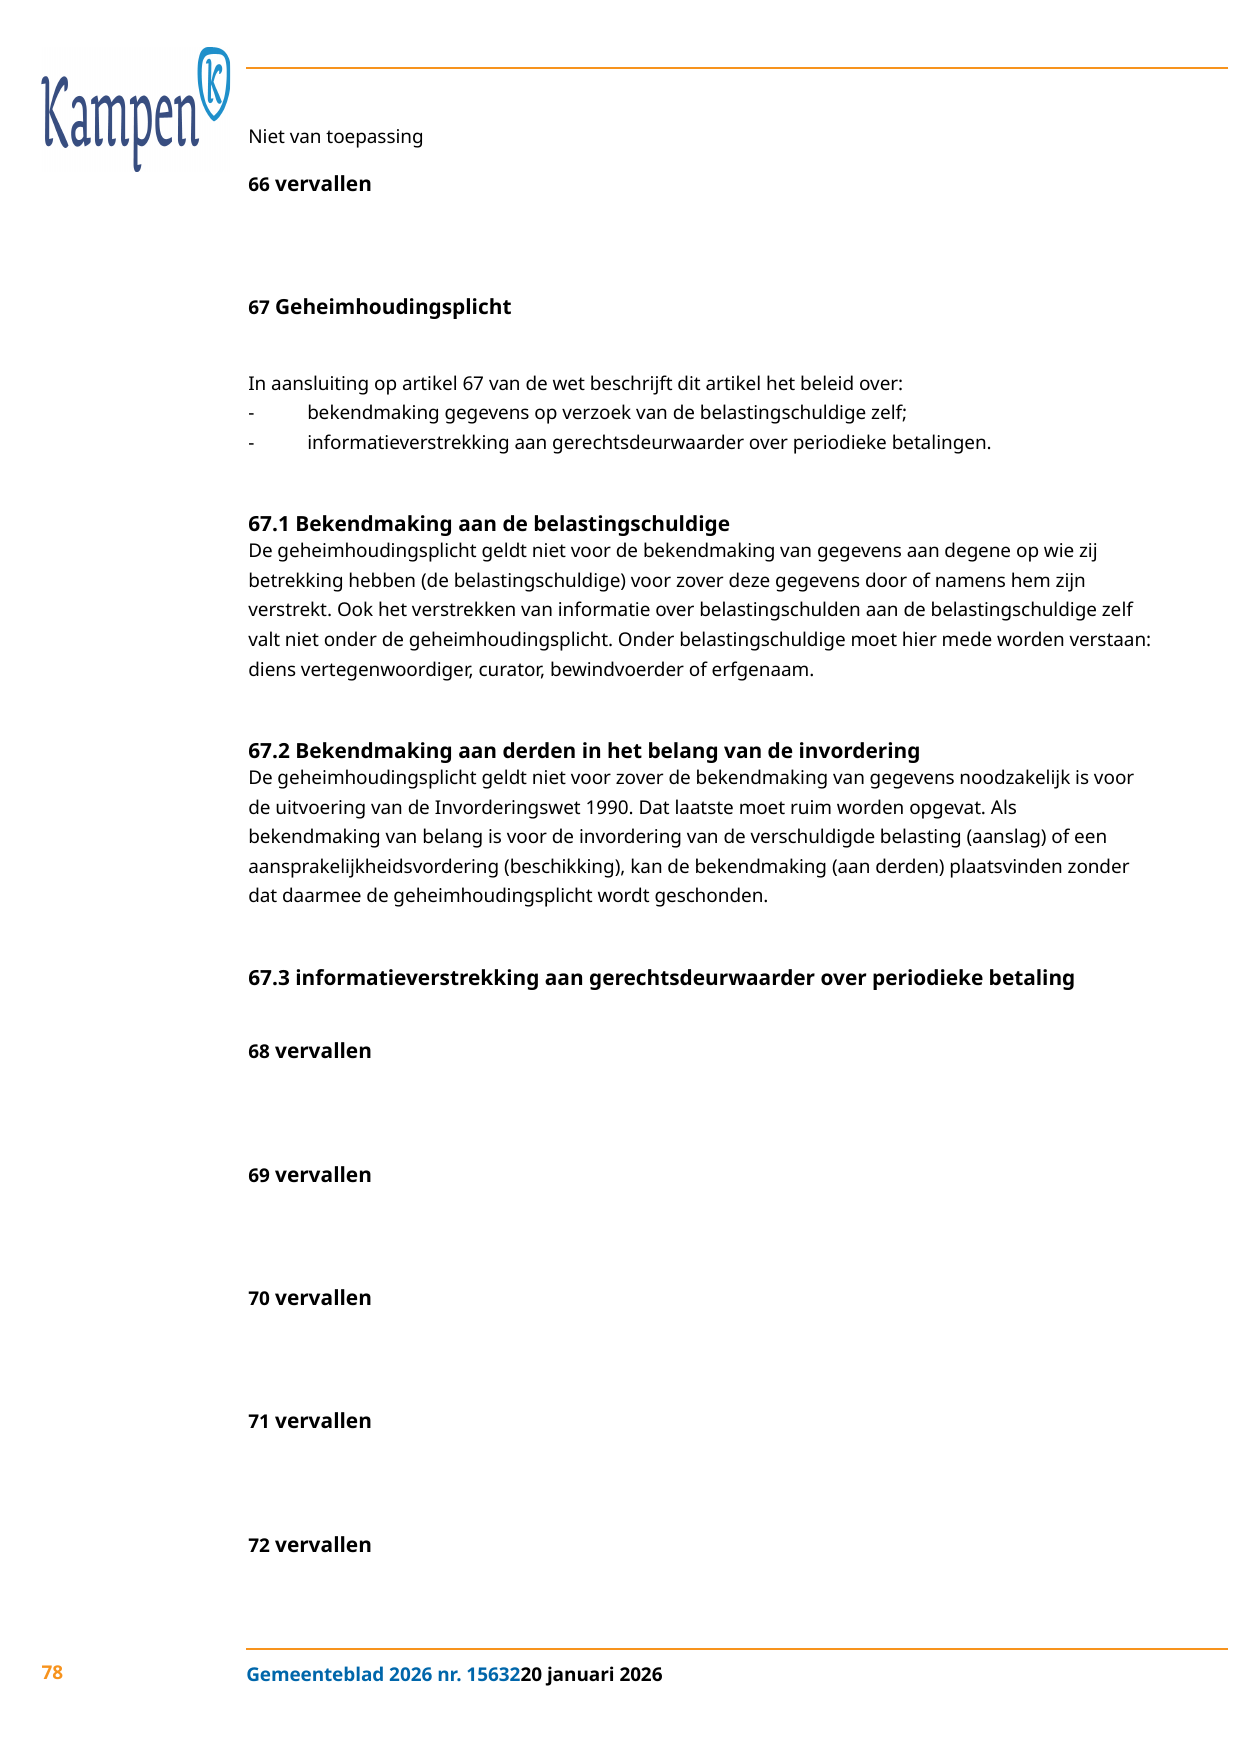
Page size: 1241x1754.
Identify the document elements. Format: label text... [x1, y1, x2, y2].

text 72 vervallen [248, 1530, 1152, 1558]
text 66 vervallen [248, 169, 1152, 197]
text De geheimhoudingsplicht geldt niet voor zover de bekendmaking van gegevens noodzakelijk is voor de uitvoering van de Invorderingswet 1990. Dat laatste moet ruim worden opgevat. Als bekendmaking van belang is voor de invordering van de verschuldigde belasting (aanslag) of een aansprakelijkheidsvordering (beschikking), kan de bekendmaking (aan derden) plaatsvinden zonder dat daarmee de geheimhoudingsplicht wordt geschonden. [248, 764, 1152, 908]
text Niet van toepassing [248, 123, 1152, 149]
list informatieverstrekking aan gerechtsdeurwaarder over periodieke betalingen. [248, 429, 1152, 455]
text 67.1 Bekendmaking aan de belastingschuldige [248, 509, 1152, 537]
text 70 vervallen [248, 1283, 1152, 1312]
text 71 vervallen [248, 1407, 1152, 1435]
text 67.3 informatieverstrekking aan gerechtsdeurwaarder over periodieke betaling [248, 963, 1152, 991]
text 67 Geheimhoudingsplicht [248, 292, 1152, 321]
list bekendmaking gegevens op verzoek van de belastingschuldige zelf; [248, 399, 1152, 425]
text De geheimhoudingsplicht geldt niet voor de bekendmaking van gegevens aan degene op wie zij betrekking hebben (de belastingschuldige) voor zover deze gegevens door of namens hem zijn verstrekt. Ook het verstrekken van informatie over belastingschulden aan de belastingschuldige zelf valt niet onder de geheimhoudingsplicht. Onder belastingschuldige moet hier mede worden verstaan: diens vertegenwoordiger, curator, bewindvoerder of erfgenaam. [248, 537, 1152, 682]
text 68 vervallen [248, 1037, 1152, 1065]
text 67.2 Bekendmaking aan derden in het belang van de invordering [248, 736, 1152, 764]
text 69 vervallen [248, 1160, 1152, 1188]
text In aansluiting op artikel 67 van de wet beschrijft dit artikel het beleid over: [248, 370, 1152, 396]
picture [41, 47, 231, 172]
